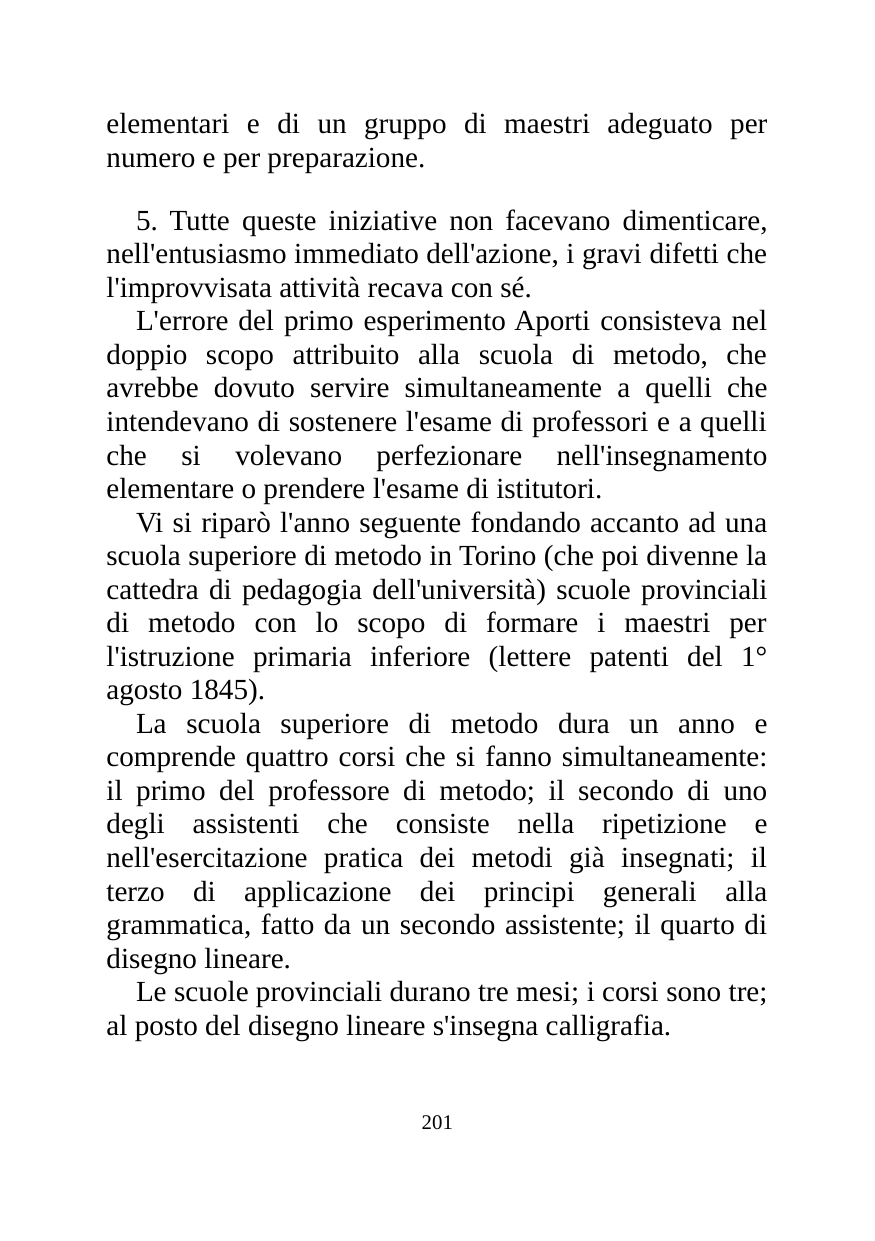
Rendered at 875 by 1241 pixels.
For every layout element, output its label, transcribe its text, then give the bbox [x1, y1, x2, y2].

text elementari e di un gruppo di maestri adeguato per numero e per preparazione. [106, 106, 768, 173]
text Vi si riparò l'anno seguente fondando accanto ad una scuola superiore di metodo in Torino (che poi divenne la cattedra di pedagogia dell'università) scuole provinciali di metodo con lo scopo di formare i maestri per l'istruzione primaria inferiore (lettere patenti del 1° agosto 1845). [106, 505, 768, 706]
text Le scuole provinciali durano tre mesi; i corsi sono tre; al posto del disegno lineare s'insegna calligrafia. [106, 974, 768, 1041]
text L'errore del primo esperimento Aporti consisteva nel doppio scopo attribuito alla scuola di metodo, che avrebbe dovuto servire simultaneamente a quelli che intendevano di sostenere l'esame di professori e a quelli che si volevano perfezionare nell'insegnamento elementare o prendere l'esame di istitutori. [106, 303, 768, 505]
text 5. Tutte queste iniziative non facevano dimenticare, nell'entusiasmo immediato dell'azione, i gravi difetti che l'improvvisata attività recava con sé. [106, 203, 768, 303]
text La scuola superiore di metodo dura un anno e comprende quattro corsi che si fanno simultaneamente: il primo del professore di metodo; il secondo di uno degli assistenti che consiste nella ripetizione e nell'esercitazione pratica dei metodi già insegnati; il terzo di applicazione dei principi generali alla grammatica, fatto da un secondo assistente; il quarto di disegno lineare. [106, 706, 768, 974]
